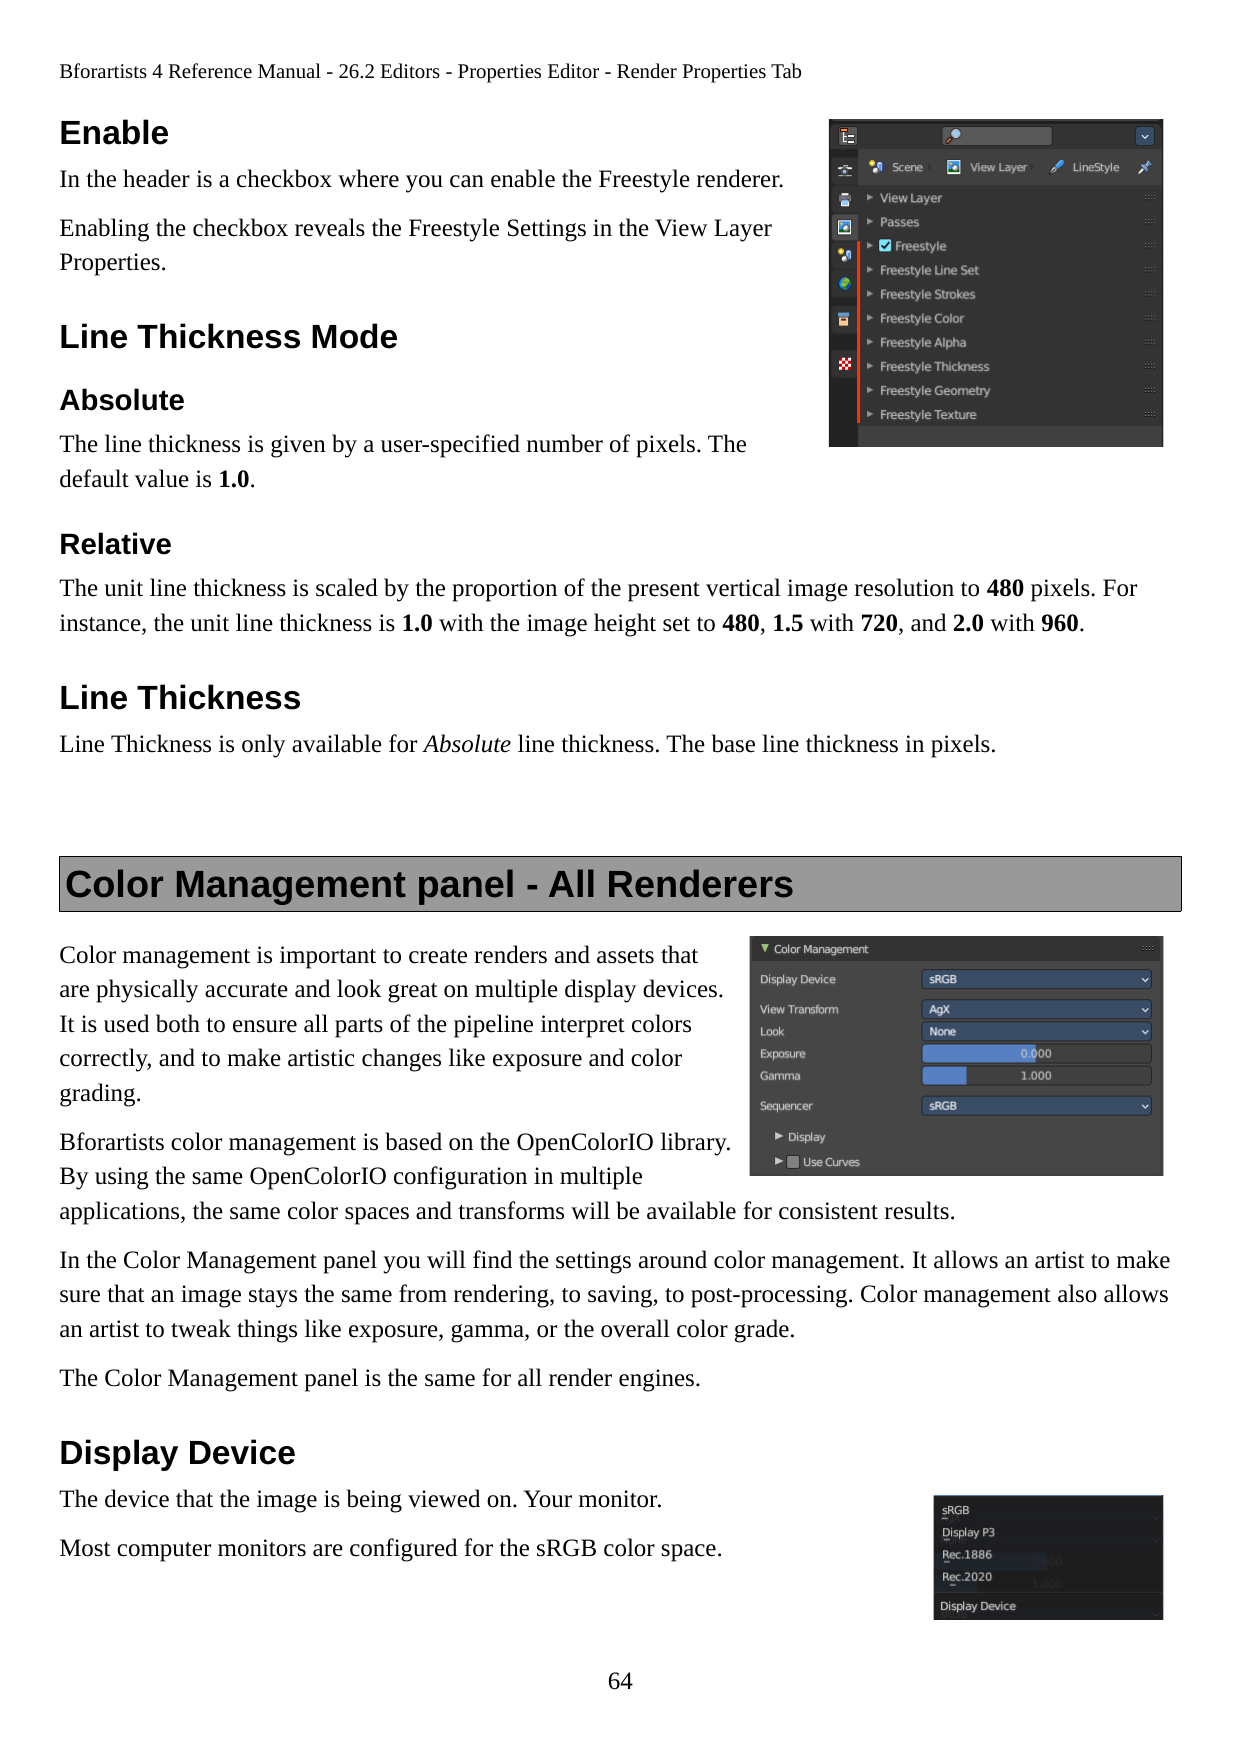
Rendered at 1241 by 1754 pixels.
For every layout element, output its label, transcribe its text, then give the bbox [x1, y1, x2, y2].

subtitle Absolute [59, 383, 828, 417]
text Color management is important to create renders and assets that are physically accurate and look great on multiple display devices. It is used both to ensure all parts of the pipeline interpret colors correctly, and to make artistic changes like exposure and color grading. [59, 940, 749, 1107]
picture [933, 1495, 1164, 1620]
subtitle Line Thickness Mode [59, 317, 828, 356]
text In the Color Management panel you will find the settings around color management. It allows an artist to make sure that an image stays the same from rendering, to saving, to post-processing. Color management also allows an artist to tweak things like exposure, gamma, or the overall color grade. [59, 1245, 1181, 1343]
text The line thickness is given by a user-specified number of pixels. The default value is 1.0. [59, 429, 1181, 492]
text The unit line thickness is scaled by the proportion of the present vertical image resolution to 480 pixels. For instance, the unit line thickness is 1.0 with the image height set to 480, 1.5 with 720, and 2.0 with 960. [59, 573, 1181, 637]
text Enabling the checkbox reveals the Freestyle Settings in the View Layer Properties. [59, 213, 828, 276]
subtitle Enable [59, 113, 1181, 151]
text Bforartists color management is based on the OpenColorIO library. By using the same OpenColorIO configuration in multiple applications, the same color spaces and transforms will be available for consistent results. [59, 1127, 1181, 1225]
text The Color Management panel is the same for all render engines. [59, 1363, 1181, 1392]
subtitle [1164, 317, 1181, 356]
text In the header is a checkbox where you can enable the Freestyle renderer. [59, 164, 828, 192]
picture [828, 119, 1164, 447]
picture [749, 936, 1164, 1176]
text Line Thickness is only available for Absolute line thickness. The base line thickness in pixels. [59, 729, 1181, 758]
subtitle Line Thickness [59, 678, 1181, 717]
list Most computer monitors are configured for the sRGB color space. [59, 1533, 933, 1562]
table_header Color Management panel - All Renderers [60, 857, 1181, 911]
subtitle Relative [59, 527, 1181, 561]
text The device that the image is being viewed on. Your monitor. [59, 1484, 1181, 1513]
subtitle [1164, 383, 1181, 417]
subtitle Display Device [59, 1433, 1181, 1472]
